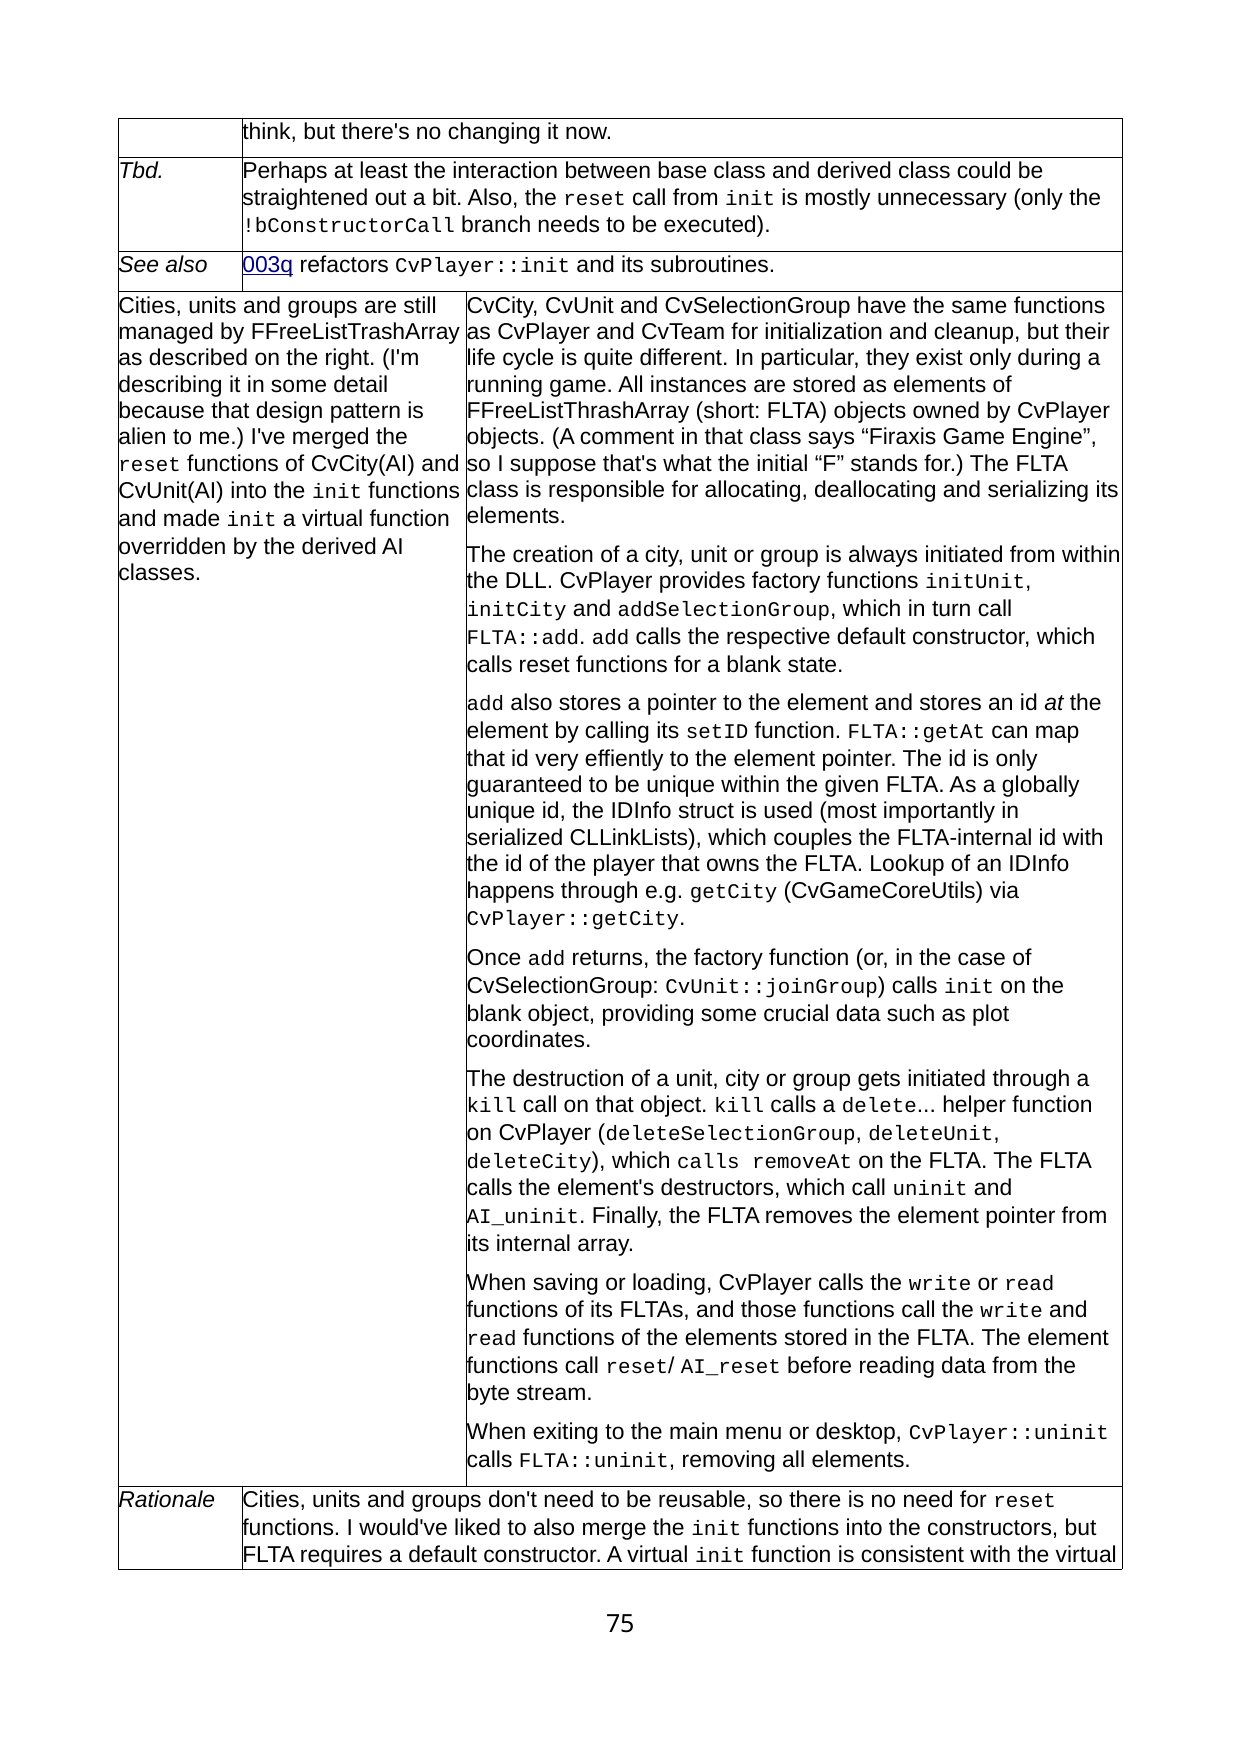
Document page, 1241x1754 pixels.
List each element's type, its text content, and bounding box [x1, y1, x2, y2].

table_cell Tbd. [119, 158, 242, 251]
table_cell think, but there's no changing it now. [243, 119, 1122, 157]
table_cell Cities, units and groups are still managed by FFreeListTrashArray as described on the right. (I'm describing it in some detail because that design pattern is alien to me.) I've merged the reset functions of CvCity(AI) and CvUnit(AI) into the init functions and made init a virtual function overridden by the derived AI classes. [119, 292, 466, 1486]
table_cell Perhaps at least the interaction between base class and derived class could be straightened out a bit. Also, the reset call from init is mostly unnecessary (only the !bConstructorCall branch needs to be executed). [243, 158, 1122, 251]
table_cell CvCity, CvUnit and CvSelectionGroup have the same functions as CvPlayer and CvTeam for initialization and cleanup, but their life cycle is quite different. In particular, they exist only during a running game. All instances are stored as elements of FFreeListThrashArray (short: FLTA) objects owned by CvPlayer objects. (A comment in that class says “Firaxis Game Engine”, so I suppose that's what the initial “F” stands for.) The FLTA class is responsible for allocating, deallocating and serializing its elements. The creation of a city, unit or group is always initiated from within the DLL. CvPlayer provides factory functions initUnit, initCity and addSelectionGroup, which in turn call FLTA::add. add calls the respective default constructor, which calls reset functions for a blank state. add also stores a pointer to the element and stores an id at the element by calling its setID function. FLTA::getAt can map that id very effiently to the element pointer. The id is only guaranteed to be unique within the given FLTA. As a globally unique id, the IDInfo struct is used (most importantly in serialized CLLinkLists), which couples the FLTA-internal id with the id of the player that owns the FLTA. Lookup of an IDInfo happens through e.g. getCity (CvGameCoreUtils) via CvPlayer::getCity. Once add returns, the factory function (or, in the case of CvSelectionGroup: CvUnit::joinGroup) calls init on the blank object, providing some crucial data such as plot coordinates. The destruction of a unit, city or group gets initiated through a kill call on that object. kill calls a delete... helper function on CvPlayer (deleteSelectionGroup, deleteUnit, deleteCity), which calls removeAt on the FLTA. The FLTA calls the element's destructors, which call uninit and AI_uninit. Finally, the FLTA removes the element pointer from its internal array. When saving or loading, CvPlayer calls the write or read functions of its FLTAs, and those functions call the write and read functions of the elements stored in the FLTA. The element functions call reset/ AI_reset before reading data from the byte stream. When exiting to the main menu or desktop, CvPlayer::uninit calls FLTA::uninit, removing all elements. [467, 292, 1122, 1486]
table_cell See also [119, 252, 242, 291]
table_cell Rationale [119, 1487, 242, 1569]
table_cell 003q refactors CvPlayer::init and its subroutines. [243, 252, 1122, 291]
table_cell Cities, units and groups don't need to be reusable, so there is no need for reset functions. I would've liked to also merge the init functions into the constructors, but FLTA requires a default constructor. A virtual init function is consistent with the virtual [243, 1487, 1122, 1569]
table_cell [119, 119, 242, 157]
